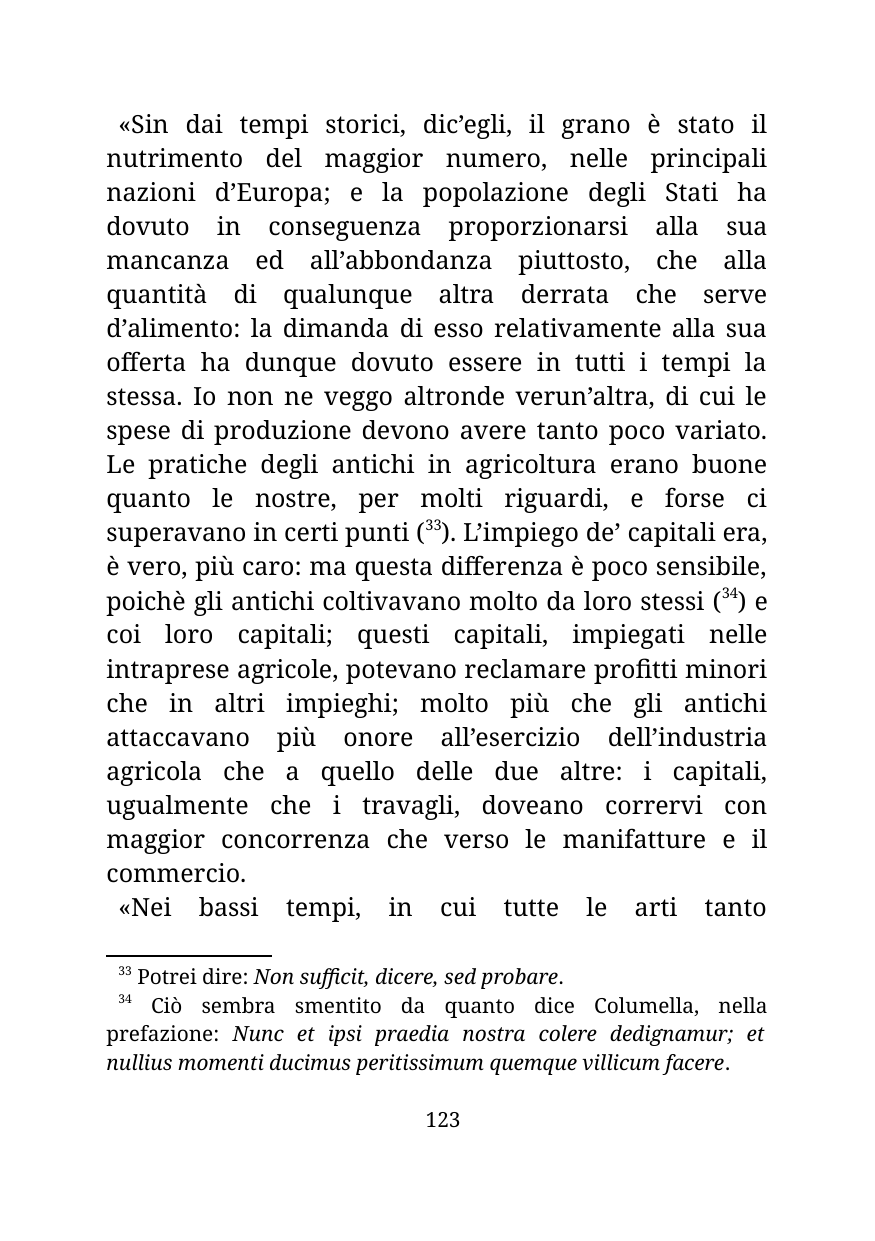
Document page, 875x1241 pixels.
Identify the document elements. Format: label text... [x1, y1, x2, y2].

text «Nei bassi tempi, in cui tutte le arti tanto [106, 890, 768, 924]
text «Sin dai tempi storici, dic’egli, il grano è stato il nutrimento del maggior numero, nelle principali nazioni d’Europa; e la popolazione degli Stati ha dovuto in conseguenza proporzionarsi alla sua mancanza ed all’abbondanza piuttosto, che alla quantità di qualunque altra derrata che serve d’alimento: la dimanda di esso relativamente alla sua offerta ha dunque dovuto essere in tutti i tempi la stessa. Io non ne veggo altronde verun’altra, di cui le spese di produzione devono avere tanto poco variato. Le pratiche degli antichi in agricoltura erano buone quanto le nostre, per molti riguardi, e forse ci superavano in certi punti (). L’impiego de’ capitali era, è vero, più caro: ma questa differenza è poco sensibile, poichè gli antichi coltivavano molto da loro stessi () e coi loro capitali; questi capitali, impiegati nelle intraprese agricole, potevano reclamare profitti minori che in altri impieghi; molto più che gli antichi attaccavano più onore all’esercizio dell’industria agricola che a quello delle due altre: i capitali, ugualmente che i travagli, doveano corrervi con maggior concorrenza che verso le manifatture e il commercio. [106, 106, 768, 890]
text Ciò sembra smentito da quanto dice Columella, nella prefazione: Nunc et ipsi praedia nostra colere dedignamur; et nullius momenti ducimus peritissimum quemque villicum facere. [106, 991, 768, 1076]
text Potrei dire: Non sufficit, dicere, sed probare. [106, 962, 768, 991]
